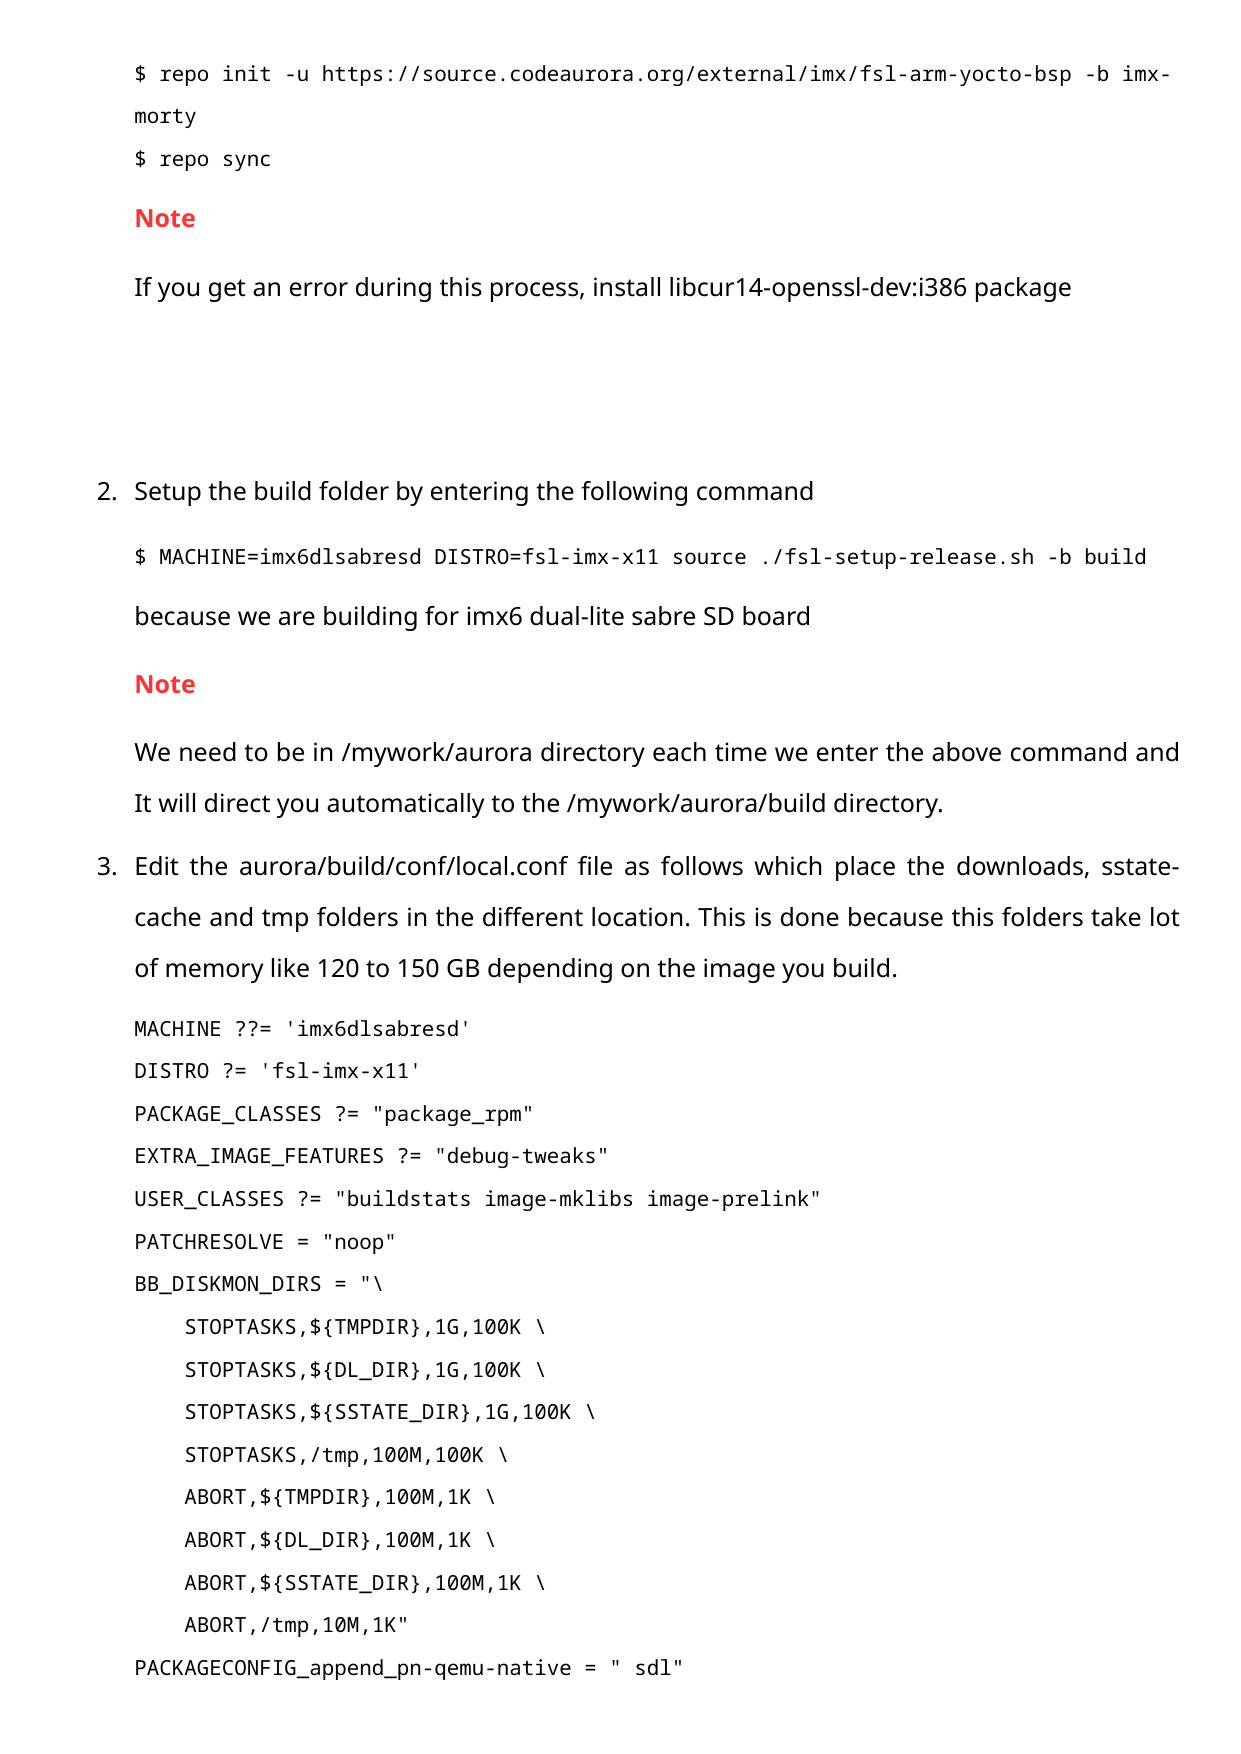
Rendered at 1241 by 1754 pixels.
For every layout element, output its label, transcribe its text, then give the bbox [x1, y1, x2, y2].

list Setup the build folder by entering the following command [97, 474, 1181, 508]
list ABORT,${TMPDIR},100M,1K \ [97, 1482, 1181, 1511]
list Edit the aurora/build/conf/local.conf file as follows which place the downloads, sstate-cache and tmp folders in the different location. This is done because this folders take lot of memory like 120 to 150 GB depending on the image you build. [97, 849, 1181, 985]
list $ repo init -u https://source.codeaurora.org/external/imx/fsl-arm-yocto-bsp -b imx-morty [97, 59, 1181, 130]
list Note [97, 667, 1181, 701]
list We need to be in /mywork/aurora directory each time we enter the above command and It will direct you automatically to the /mywork/aurora/build directory. [97, 735, 1181, 820]
list ABORT,${DL_DIR},100M,1K \ [97, 1525, 1181, 1553]
list STOPTASKS,${TMPDIR},1G,100K \ [97, 1312, 1181, 1341]
list BB_DISKMON_DIRS = "\ [97, 1269, 1181, 1298]
list USER_CLASSES ?= "buildstats image-mklibs image-prelink" [97, 1184, 1181, 1213]
list $ repo sync [97, 144, 1181, 173]
list because we are building for imx6 dual-lite sabre SD board [97, 599, 1181, 633]
list STOPTASKS,${DL_DIR},1G,100K \ [97, 1355, 1181, 1383]
list PACKAGECONFIG_append_pn-qemu-native = " sdl" [97, 1653, 1181, 1681]
list PACKAGE_CLASSES ?= "package_rpm" [97, 1099, 1181, 1127]
list ABORT,/tmp,10M,1K" [97, 1610, 1181, 1639]
list ABORT,${SSTATE_DIR},100M,1K \ [97, 1568, 1181, 1596]
list STOPTASKS,${SSTATE_DIR},1G,100K \ [97, 1397, 1181, 1426]
list MACHINE ??= 'imx6dlsabresd' [97, 1014, 1181, 1042]
list EXTRA_IMAGE_FEATURES ?= "debug-tweaks" [97, 1142, 1181, 1170]
list If you get an error during this process, install libcur14-openssl-dev:i386 package [97, 269, 1181, 303]
list STOPTASKS,/tmp,100M,100K \ [97, 1440, 1181, 1468]
list PATCHRESOLVE = "noop" [97, 1227, 1181, 1255]
list $ MACHINE=imx6dlsabresd DISTRO=fsl-imx-x11 source ./fsl-setup-release.sh -b build [97, 542, 1181, 570]
list Note [97, 201, 1181, 235]
list DISTRO ?= 'fsl-imx-x11' [97, 1056, 1181, 1085]
